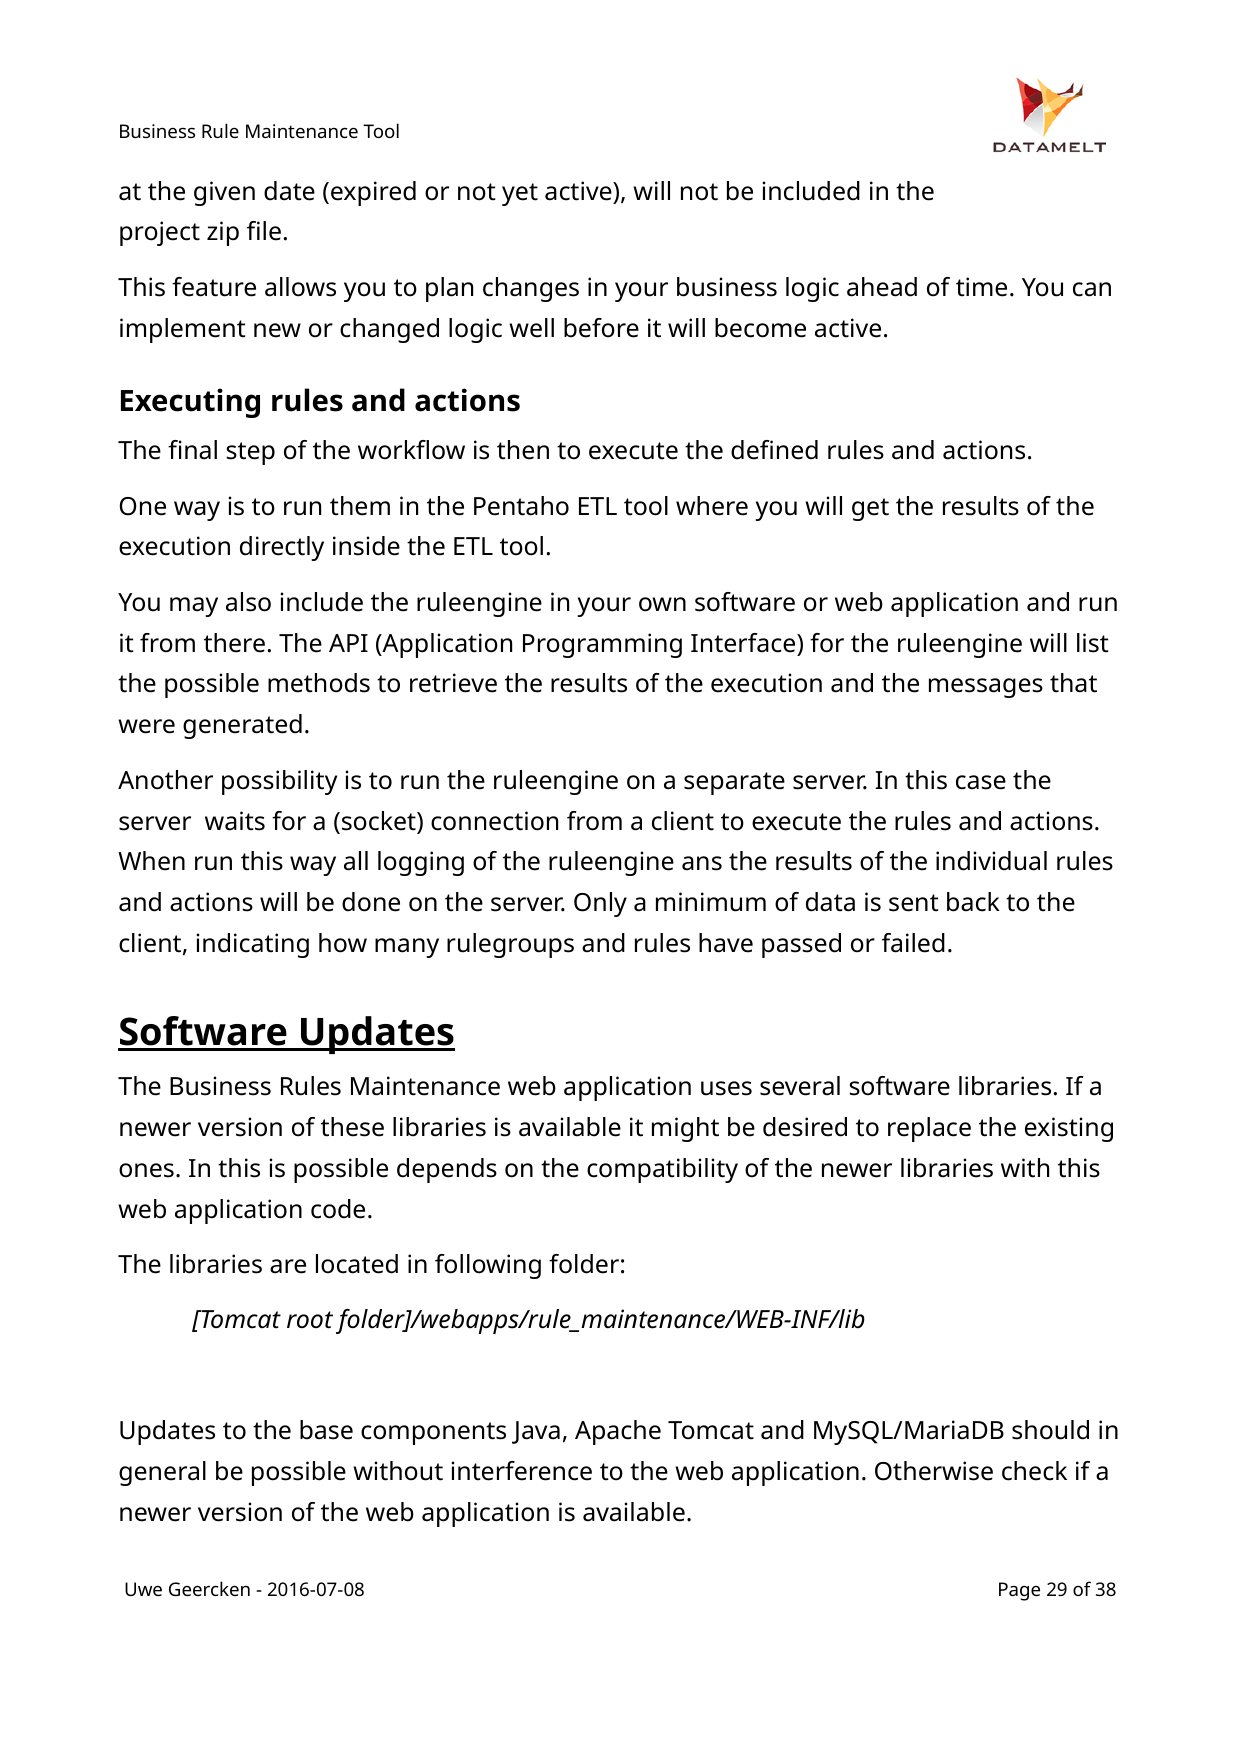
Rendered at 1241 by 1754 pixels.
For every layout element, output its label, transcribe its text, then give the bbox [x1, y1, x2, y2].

subtitle Executing rules and actions [118, 380, 1122, 420]
text Another possibility is to run the ruleengine on a separate server. In this case the server waits for a (socket) connection from a client to execute the rules and actions. When run this way all logging of the ruleengine ans the results of the individual rules and actions will be done on the server. Only a minimum of data is sent back to the client, indicating how many rulegroups and rules have passed or failed. [118, 762, 1122, 960]
text at the given date (expired or not yet active), will not be included in the project zip file. [118, 173, 1122, 248]
text One way is to run them in the Pentaho ETL tool where you will get the results of the execution directly inside the ETL tool. [118, 488, 1122, 563]
text Updates to the base components Java, Apache Tomcat and MySQL/MariaDB should in general be possible without interference to the web application. Otherwise check if a newer version of the web application is available. [118, 1413, 1122, 1529]
text The Business Rules Maintenance web application uses several software libraries. If a newer version of these libraries is available it might be desired to replace the existing ones. In this is possible depends on the compatibility of the newer libraries with this web application code. [118, 1069, 1122, 1225]
text The libraries are located in following folder: [118, 1247, 1122, 1281]
picture [992, 69, 1107, 160]
text [Tomcat root folder]/webapps/rule_maintenance/WEB-INF/lib [118, 1302, 1122, 1336]
text The final step of the workflow is then to execute the defined rules and actions. [118, 433, 1122, 467]
text You may also include the ruleengine in your own software or web application and run it from there. The API (Application Programming Interface) for the ruleengine will list the possible methods to retrieve the results of the execution and the messages that were generated. [118, 584, 1122, 741]
subtitle Software Updates [118, 1005, 1122, 1056]
text This feature allows you to plan changes in your business logic ahead of time. You can implement new or changed logic well before it will become active. [118, 269, 1122, 344]
